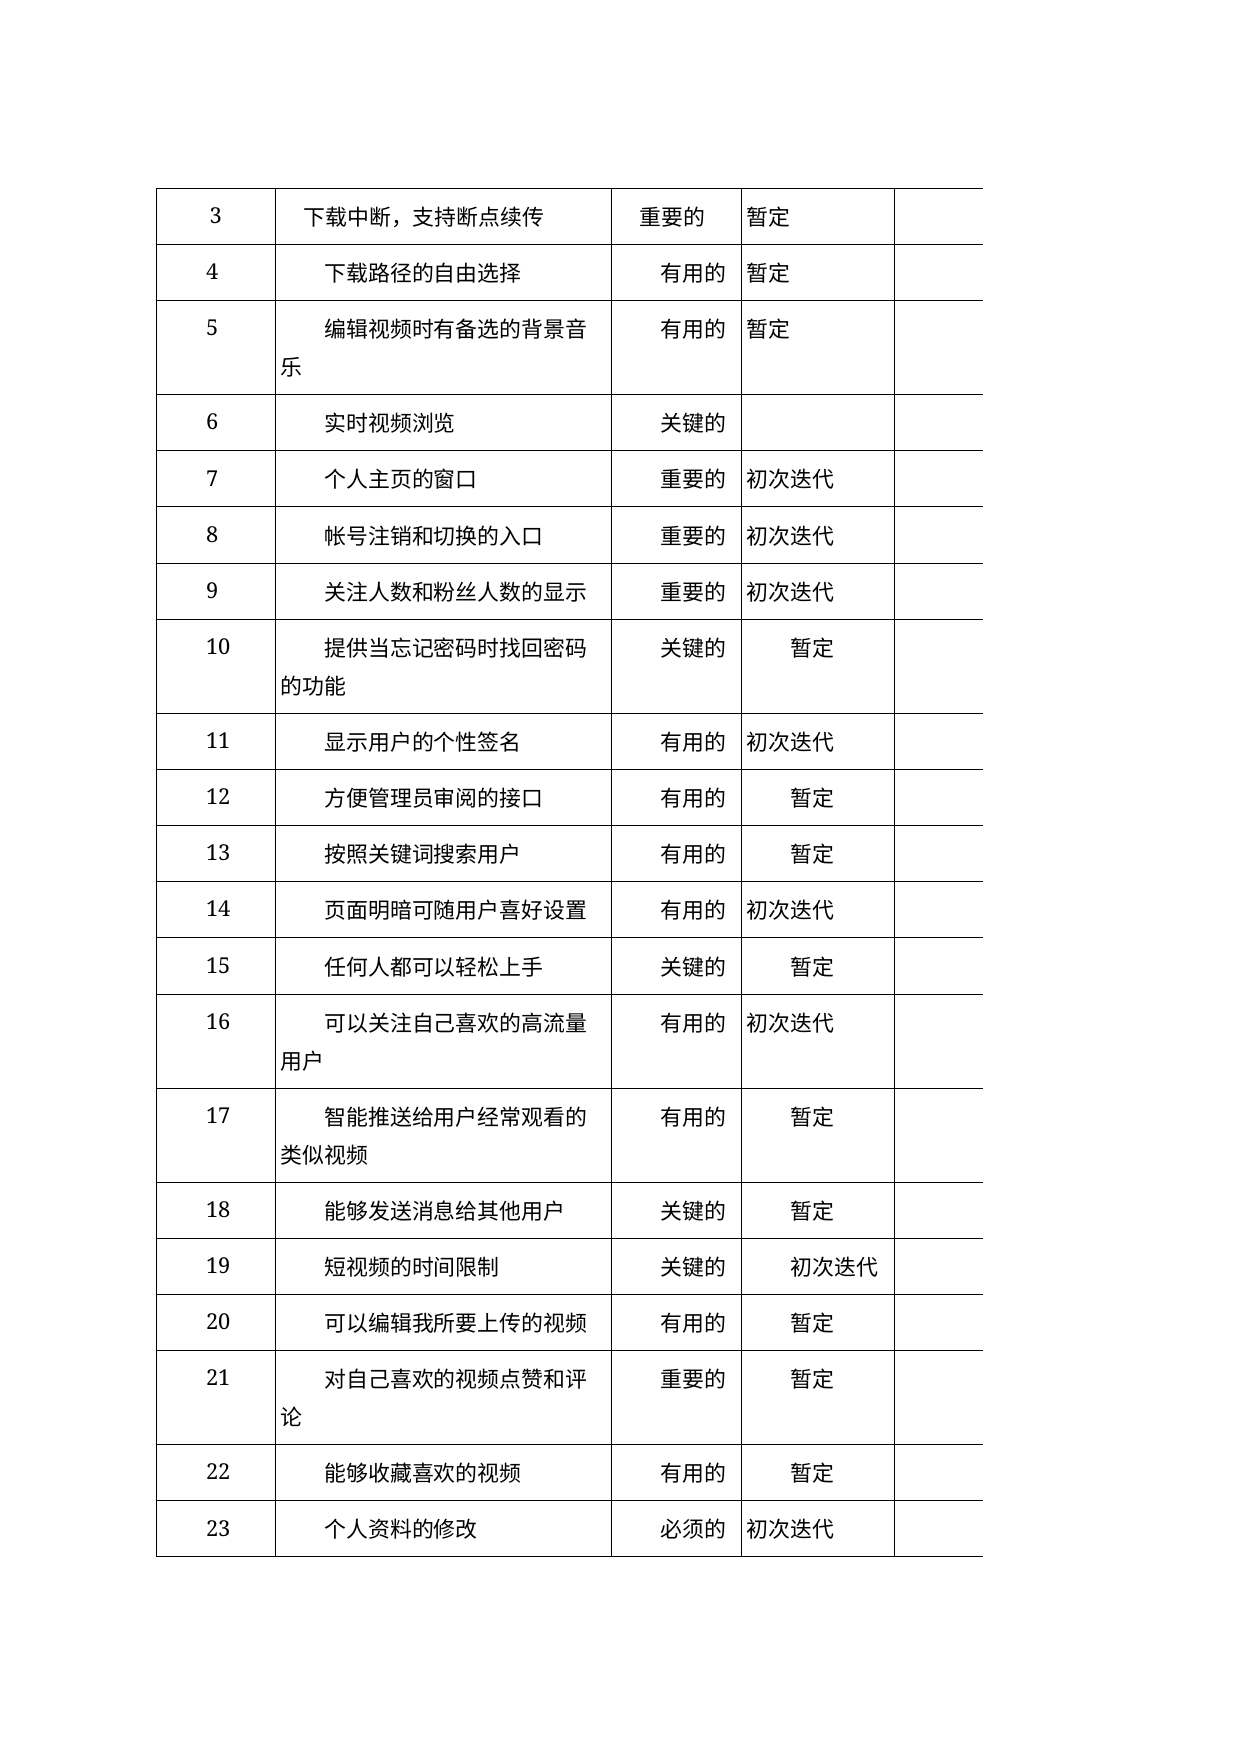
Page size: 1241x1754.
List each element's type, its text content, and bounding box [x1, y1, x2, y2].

table_cell 7 [157, 451, 275, 506]
table_cell 重要的 [612, 451, 741, 506]
table_cell 能够发送消息给其他用户 [276, 1183, 611, 1238]
table_cell 关键的 [612, 1239, 741, 1294]
table_cell [895, 507, 983, 562]
table_cell 初次迭代 [742, 451, 894, 506]
table_cell 能够收藏喜欢的视频 [276, 1445, 611, 1500]
table_cell 可以编辑我所要上传的视频 [276, 1295, 611, 1350]
table_cell 3 [157, 189, 275, 244]
table_cell [895, 301, 983, 394]
table_cell 有用的 [612, 882, 741, 937]
table_cell 16 [157, 995, 275, 1087]
table_cell [895, 826, 983, 881]
table_cell 可以关注自己喜欢的高流量用户 [276, 995, 611, 1087]
table_cell 15 [157, 938, 275, 993]
table_cell 有用的 [612, 770, 741, 825]
table_cell 提供当忘记密码时找回密码的功能 [276, 620, 611, 713]
table_cell 23 [157, 1501, 275, 1556]
table_cell 必须的 [612, 1501, 741, 1556]
table_cell 11 [157, 714, 275, 769]
table_cell 暂定 [742, 1183, 894, 1238]
table_cell 初次迭代 [742, 564, 894, 619]
table_cell [895, 451, 983, 506]
table_cell 有用的 [612, 995, 741, 1087]
table_cell 暂定 [742, 189, 894, 244]
table_cell 下载中断，支持断点续传 [276, 189, 611, 244]
table_cell 关键的 [612, 938, 741, 993]
table_cell 个人资料的修改 [276, 1501, 611, 1556]
table_cell 17 [157, 1089, 275, 1182]
table_cell [895, 564, 983, 619]
table_cell 短视频的时间限制 [276, 1239, 611, 1294]
table_cell 8 [157, 507, 275, 562]
table_cell 智能推送给用户经常观看的类似视频 [276, 1089, 611, 1182]
table_cell 实时视频浏览 [276, 395, 611, 450]
table_cell 关键的 [612, 620, 741, 713]
table_cell 5 [157, 301, 275, 394]
table_cell 显示用户的个性签名 [276, 714, 611, 769]
table_cell 初次迭代 [742, 995, 894, 1087]
table_cell 重要的 [612, 1351, 741, 1444]
table_cell 18 [157, 1183, 275, 1238]
table_cell [895, 1183, 983, 1238]
table_cell 19 [157, 1239, 275, 1294]
table_cell 4 [157, 245, 275, 300]
table_cell 暂定 [742, 245, 894, 300]
table_cell 关键的 [612, 1183, 741, 1238]
table_cell 12 [157, 770, 275, 825]
table_cell [895, 1089, 983, 1182]
table_cell 初次迭代 [742, 882, 894, 937]
table_cell 暂定 [742, 826, 894, 881]
table_cell [895, 189, 983, 244]
table_cell 重要的 [612, 189, 741, 244]
table_cell 13 [157, 826, 275, 881]
table_cell 20 [157, 1295, 275, 1350]
table_cell [742, 395, 894, 450]
table_cell 21 [157, 1351, 275, 1444]
table_cell 6 [157, 395, 275, 450]
table_cell 关键的 [612, 395, 741, 450]
table_cell 初次迭代 [742, 1501, 894, 1556]
table_cell 有用的 [612, 301, 741, 394]
table_cell 有用的 [612, 1089, 741, 1182]
table_cell 初次迭代 [742, 507, 894, 562]
table_cell [895, 995, 983, 1087]
table_cell [895, 1239, 983, 1294]
table_cell 方便管理员审阅的接口 [276, 770, 611, 825]
table_cell 初次迭代 [742, 714, 894, 769]
table_cell 暂定 [742, 938, 894, 993]
table_cell 初次迭代 [742, 1239, 894, 1294]
table_cell [895, 938, 983, 993]
table_cell 暂定 [742, 1351, 894, 1444]
table_cell [895, 1351, 983, 1444]
table_cell [895, 882, 983, 937]
table_cell [895, 395, 983, 450]
table_cell 个人主页的窗口 [276, 451, 611, 506]
table_cell 下载路径的自由选择 [276, 245, 611, 300]
table_cell 22 [157, 1445, 275, 1500]
table_cell [895, 1501, 983, 1556]
table_cell 暂定 [742, 301, 894, 394]
table_cell 10 [157, 620, 275, 713]
table_cell 任何人都可以轻松上手 [276, 938, 611, 993]
table_cell 编辑视频时有备选的背景音乐 [276, 301, 611, 394]
table_cell 有用的 [612, 826, 741, 881]
table_cell 暂定 [742, 1089, 894, 1182]
table_cell 9 [157, 564, 275, 619]
table_cell 重要的 [612, 564, 741, 619]
table_cell 14 [157, 882, 275, 937]
table_cell 按照关键词搜索用户 [276, 826, 611, 881]
table_cell 有用的 [612, 245, 741, 300]
table_cell [895, 770, 983, 825]
table_cell 有用的 [612, 1295, 741, 1350]
table_cell [895, 1445, 983, 1500]
table_cell 对自己喜欢的视频点赞和评论 [276, 1351, 611, 1444]
table_cell 暂定 [742, 620, 894, 713]
table_cell 暂定 [742, 770, 894, 825]
table_cell 关注人数和粉丝人数的显示 [276, 564, 611, 619]
table_cell 暂定 [742, 1295, 894, 1350]
table_cell 重要的 [612, 507, 741, 562]
table_cell [895, 1295, 983, 1350]
table_cell 有用的 [612, 1445, 741, 1500]
table_cell 有用的 [612, 714, 741, 769]
table_cell 页面明暗可随用户喜好设置 [276, 882, 611, 937]
table_cell [895, 620, 983, 713]
table_cell 帐号注销和切换的入口 [276, 507, 611, 562]
table_cell [895, 714, 983, 769]
table_cell [895, 245, 983, 300]
table_cell 暂定 [742, 1445, 894, 1500]
